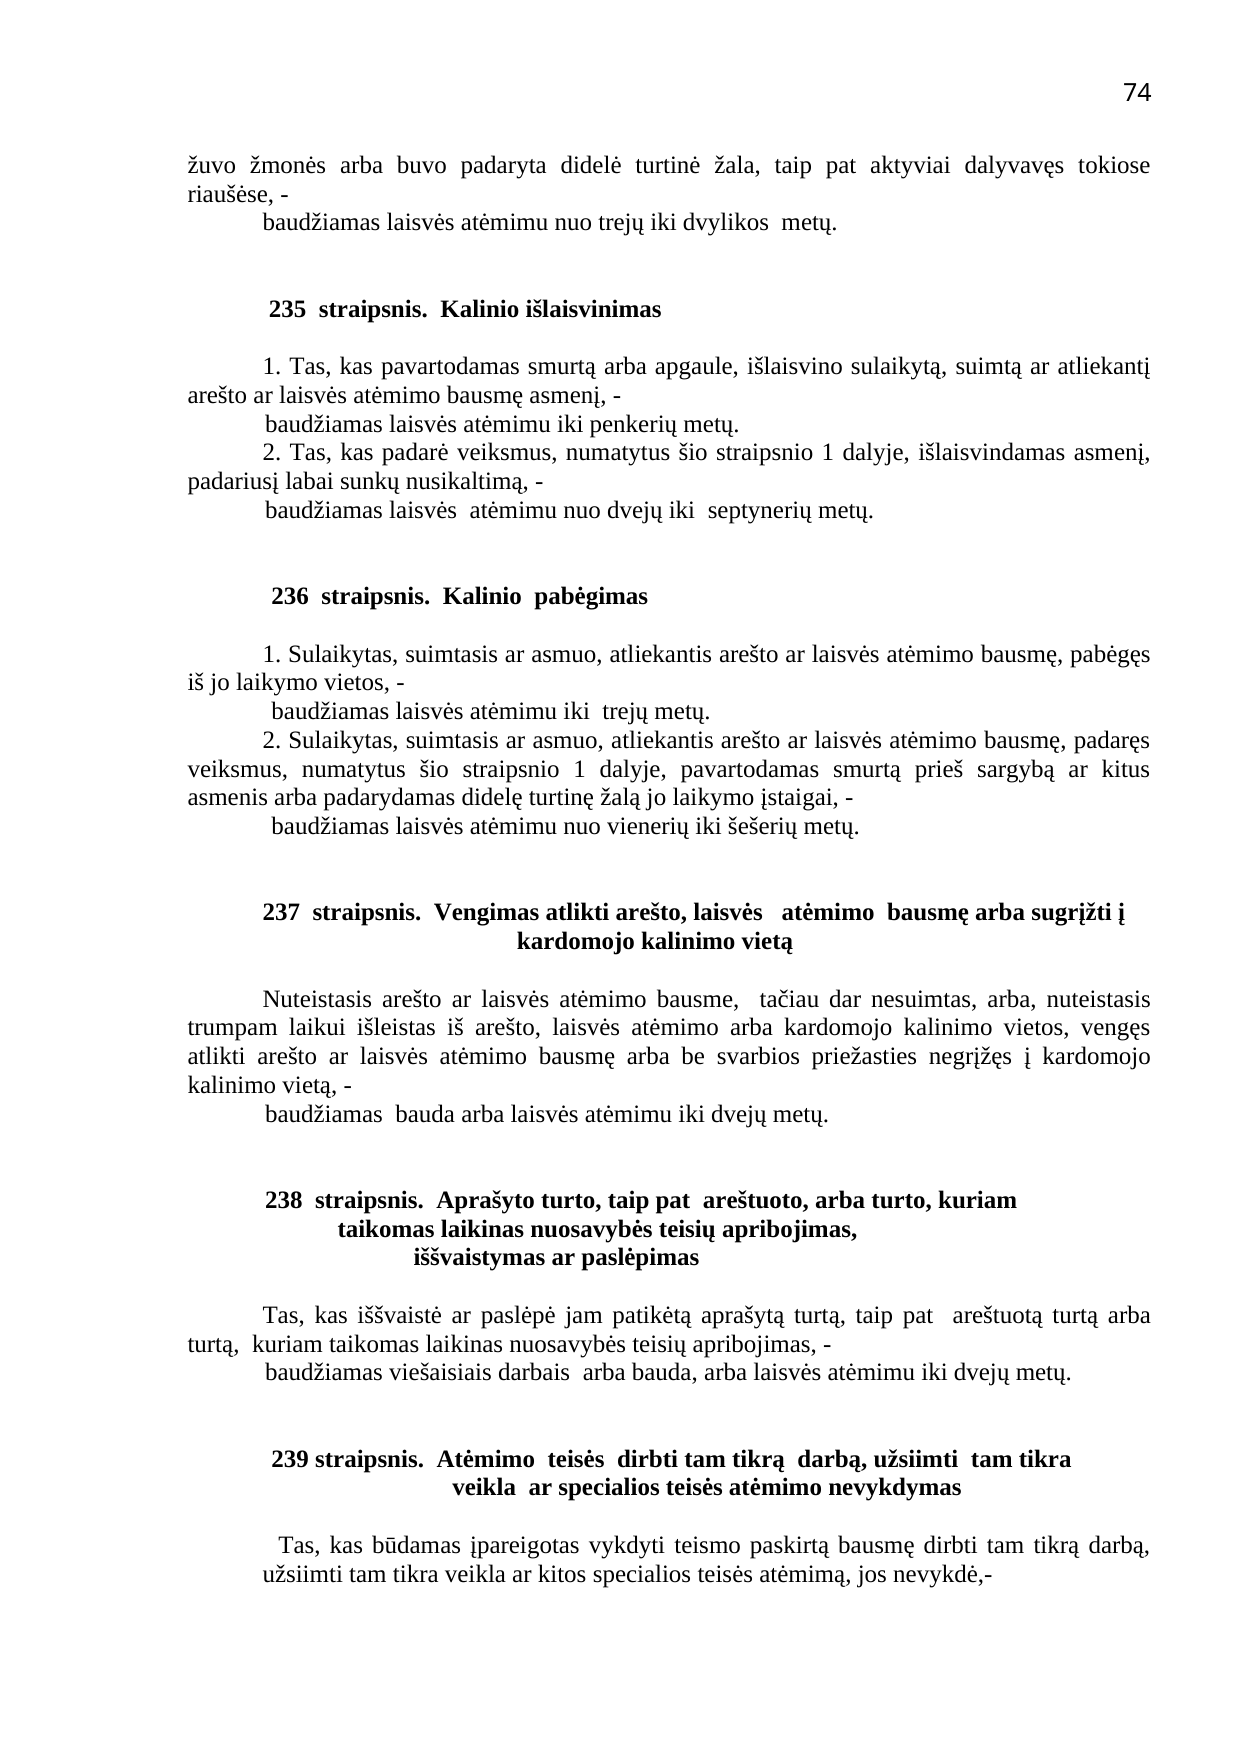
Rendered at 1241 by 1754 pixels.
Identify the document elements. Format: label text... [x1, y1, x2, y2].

text Nuteistasis arešto ar laisvės atėmimo bausme, tačiau dar nesuimtas, arba, nuteistasis trumpam laikui išleistas iš arešto, laisvės atėmimo arba kardomojo kalinimo vietos, vengęs atlikti arešto ar laisvės atėmimo bausmę arba be svarbios priežasties negrįžęs į kardomojo kalinimo vietą, - [187, 984, 1152, 1099]
text baudžiamas viešaisiais darbais arba bauda, arba laisvės atėmimu iki dvejų metų. [187, 1357, 1152, 1386]
text kardomojo kalinimo vietą [187, 926, 1152, 955]
text iššvaistymas ar paslėpimas [187, 1242, 1152, 1271]
text 1. Tas, kas pavartodamas smurtą arba apgaule, išlaisvino sulaikytą, suimtą ar atliekantį arešto ar laisvės atėmimo bausmę asmenį, - [187, 351, 1152, 409]
text 2. Tas, kas padarė veiksmus, numatytus šio straipsnio 1 dalyje, išlaisvindamas asmenį, padariusį labai sunkų nusikaltimą, - [187, 437, 1152, 495]
text baudžiamas laisvės atėmimu nuo vienerių iki šešerių metų. [187, 811, 1152, 840]
text baudžiamas bauda arba laisvės atėmimu iki dvejų metų. [187, 1099, 1152, 1127]
text 238 straipsnis. Aprašyto turto, taip pat areštuoto, arba turto, kuriam taikomas laikinas nuosavybės teisių apribojimas, [187, 1185, 1152, 1242]
text Tas, kas būdamas įpareigotas vykdyti teismo paskirtą bausmę dirbti tam tikrą darbą, užsiimti tam tikra veikla ar kitos specialios teisės atėmimą, jos nevykdė,- [262, 1530, 1152, 1587]
text baudžiamas laisvės atėmimu iki penkerių metų. [187, 409, 1152, 437]
text baudžiamas laisvės atėmimu iki trejų metų. [187, 696, 1152, 725]
text žuvo žmonės arba buvo padaryta didelė turtinė žala, taip pat aktyviai dalyvavęs tokiose riaušėse, - [187, 150, 1152, 207]
text 235 straipsnis. Kalinio išlaisvinimas [187, 294, 1152, 322]
text Tas, kas iššvaistė ar paslėpė jam patikėtą aprašytą turtą, taip pat areštuotą turtą arba turtą, kuriam taikomas laikinas nuosavybės teisių apribojimas, - [187, 1300, 1152, 1357]
text 237 straipsnis. Vengimas atlikti arešto, laisvės atėmimo bausmę arba sugrįžti į [187, 897, 1152, 926]
text 1. Sulaikytas, suimtasis ar asmuo, atliekantis arešto ar laisvės atėmimo bausmę, pabėgęs iš jo laikymo vietos, - [187, 639, 1152, 696]
text baudžiamas laisvės atėmimu nuo trejų iki dvylikos metų. [187, 207, 1152, 236]
text 2. Sulaikytas, suimtasis ar asmuo, atliekantis arešto ar laisvės atėmimo bausmę, padaręs veiksmus, numatytus šio straipsnio 1 dalyje, pavartodamas smurtą prieš sargybą ar kitus asmenis arba padarydamas didelę turtinę žalą jo laikymo įstaigai, - [187, 725, 1152, 811]
text 239 straipsnis. Atėmimo teisės dirbti tam tikrą darbą, užsiimti tam tikra [187, 1444, 1152, 1472]
text veikla ar specialios teisės atėmimo nevykdymas [187, 1472, 1152, 1501]
text 236 straipsnis. Kalinio pabėgimas [187, 581, 1152, 610]
text baudžiamas laisvės atėmimu nuo dvejų iki septynerių metų. [187, 495, 1152, 524]
